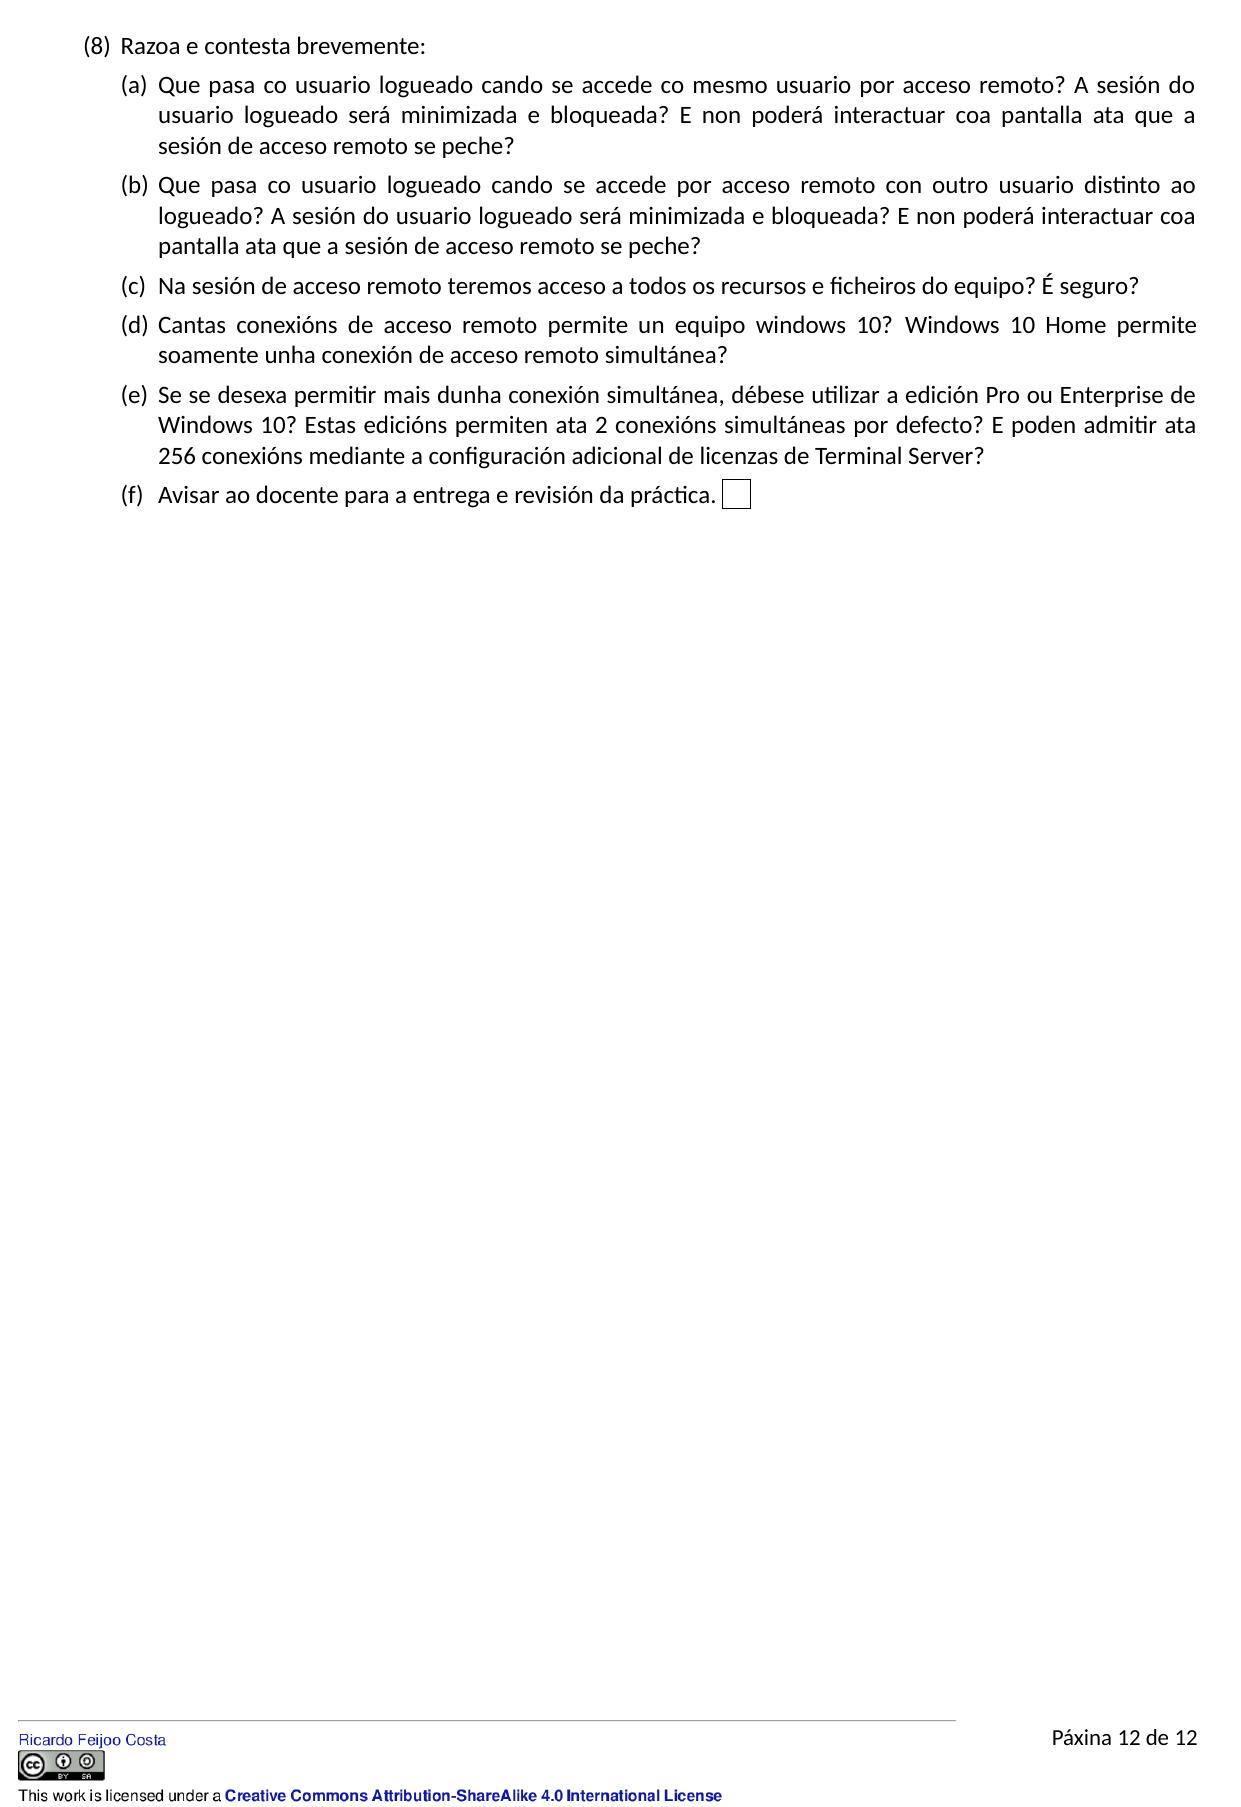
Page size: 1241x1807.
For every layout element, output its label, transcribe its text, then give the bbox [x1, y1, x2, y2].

list Razoa e contesta brevemente: [83, 30, 1197, 60]
list Se se desexa permitir mais dunha conexión simultánea, débese utilizar a edición Pro ou Enterprise de Windows 10? Estas edicións permiten ata 2 conexións simultáneas por defecto? E poden admitir ata 256 conexións mediante a configuración adicional de licenzas de Terminal Server? [120, 379, 1197, 470]
picture [8, 1715, 957, 1806]
list Que pasa co usuario logueado cando se accede por acceso remoto con outro usuario distinto ao logueado? A sesión do usuario logueado será minimizada e bloqueada? E non poderá interactuar coa pantalla ata que a sesión de acceso remoto se peche? [120, 169, 1197, 261]
list Que pasa co usuario logueado cando se accede co mesmo usuario por acceso remoto? A sesión do usuario logueado será minimizada e bloqueada? E non poderá interactuar coa pantalla ata que a sesión de acceso remoto se peche? [120, 69, 1197, 161]
list Cantas conexións de acceso remoto permite un equipo windows 10? Windows 10 Home permite soamente unha conexión de acceso remoto simultánea? [120, 309, 1197, 370]
list Na sesión de acceso remoto teremos acceso a todos os recursos e ficheiros do equipo? É seguro? [120, 270, 1197, 300]
list Avisar ao docente para a entrega e revisión da práctica. [120, 479, 1197, 510]
